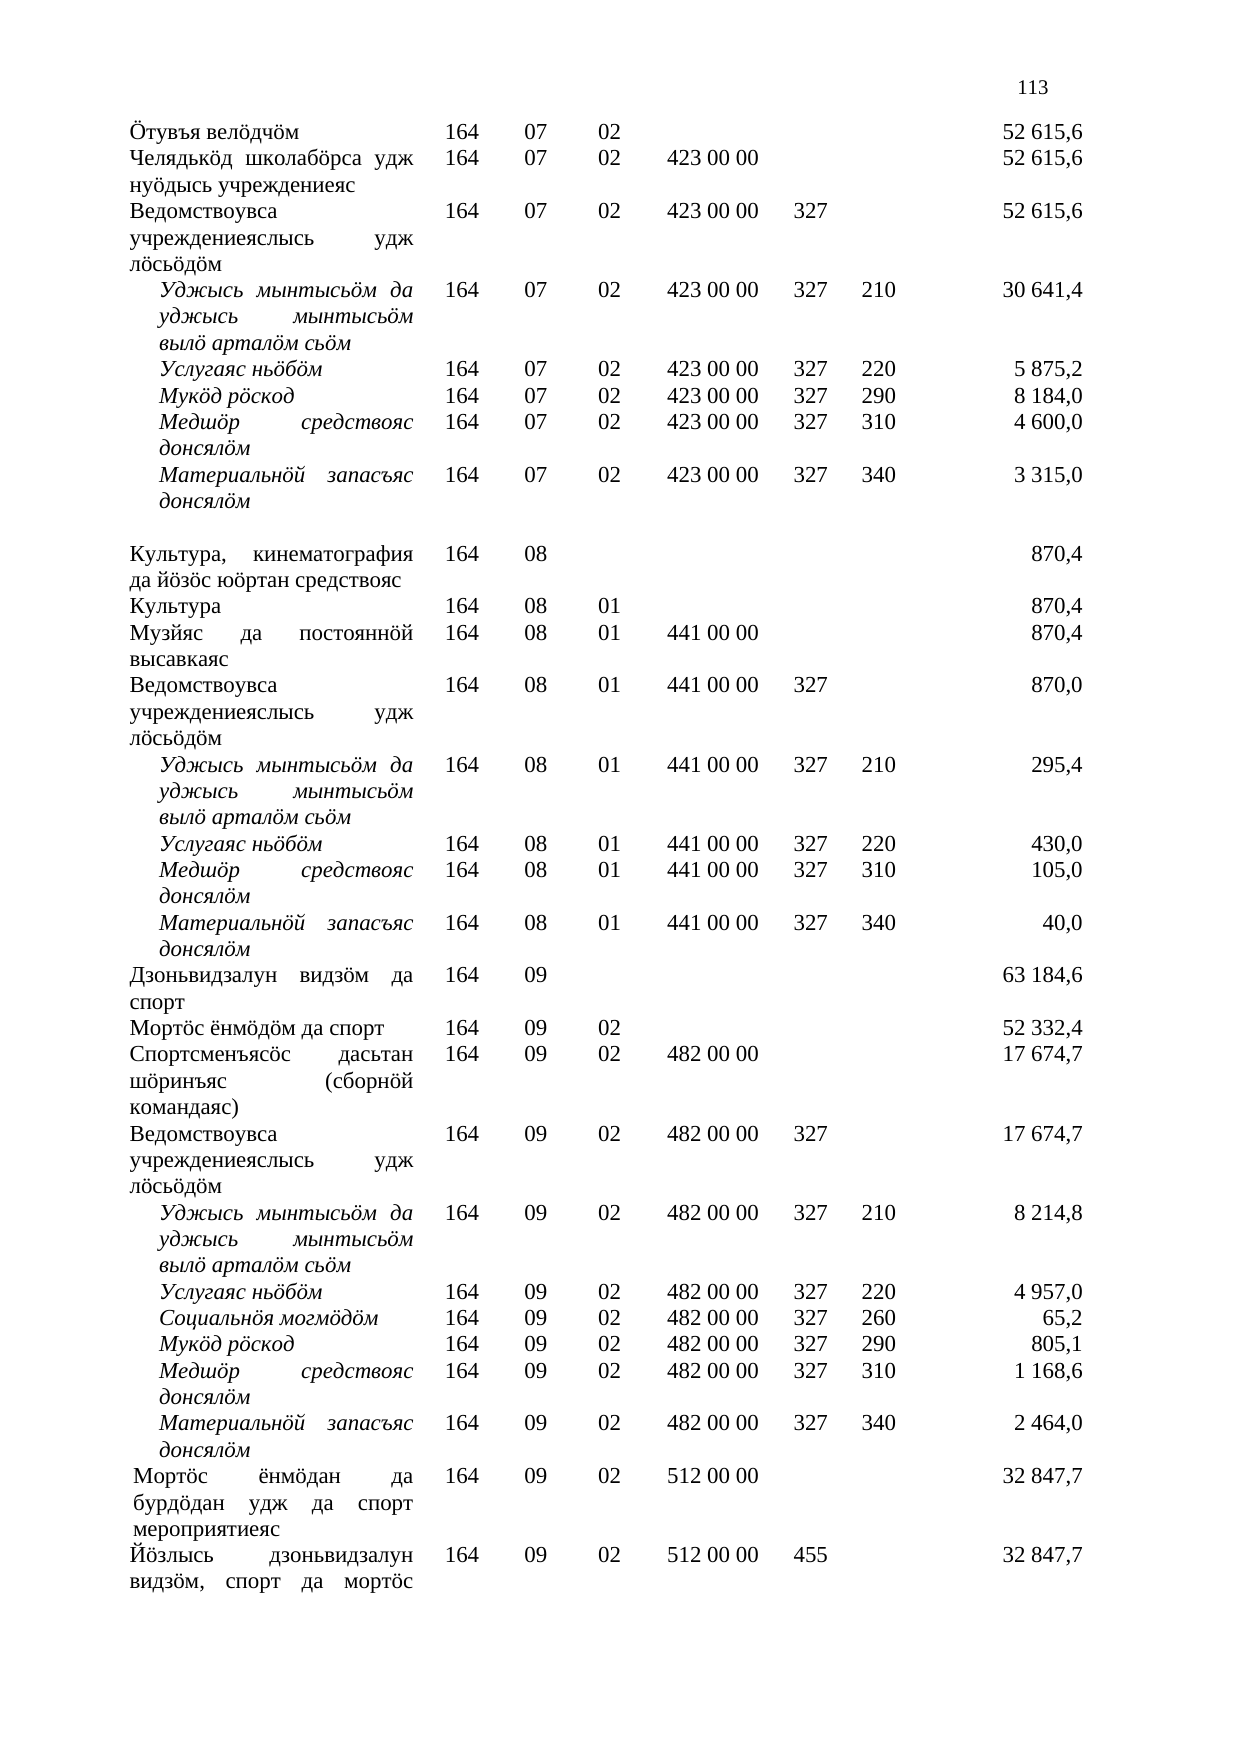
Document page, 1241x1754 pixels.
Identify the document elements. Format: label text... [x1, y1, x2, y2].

table_cell [646, 961, 779, 1014]
table_cell [779, 1014, 842, 1041]
table_cell 164 [425, 856, 498, 909]
table_cell 290 [842, 1330, 916, 1357]
table_cell 01 [573, 672, 646, 751]
table_cell 870,4 [916, 593, 1094, 619]
table_cell 02 [573, 382, 646, 408]
table_cell 09 [499, 1014, 572, 1041]
table_cell 02 [573, 1357, 646, 1409]
table_cell 290 [842, 382, 916, 408]
table_cell 327 [779, 751, 842, 830]
table_cell [842, 1041, 916, 1119]
table_cell 164 [425, 1041, 498, 1119]
table_cell 164 [425, 830, 498, 856]
table_cell 220 [842, 1278, 916, 1304]
table_cell 423 00 00 [646, 145, 779, 197]
table_cell 441 00 00 [646, 856, 779, 909]
table_cell [842, 1120, 916, 1199]
table_cell [779, 514, 842, 540]
table_cell 327 [779, 1278, 842, 1304]
table_cell 340 [842, 909, 916, 961]
table_cell 441 00 00 [646, 830, 779, 856]
table_cell 260 [842, 1304, 916, 1330]
table_cell 07 [499, 145, 572, 197]
table_cell 870,4 [916, 540, 1094, 592]
table_cell 08 [499, 856, 572, 909]
table_cell 09 [499, 1410, 572, 1462]
table_cell 423 00 00 [646, 408, 779, 461]
table_cell 09 [499, 1304, 572, 1330]
table_cell 02 [573, 461, 646, 513]
table_cell [646, 514, 779, 540]
table_cell 295,4 [916, 751, 1094, 830]
table_cell Ведомствоувса учреждениеяслысь удж лöсьöдöм [118, 1120, 425, 1199]
table_cell 327 [779, 1120, 842, 1199]
table_cell 02 [573, 408, 646, 461]
table_cell 164 [425, 1330, 498, 1357]
table_cell 09 [499, 1120, 572, 1199]
table_cell 423 00 00 [646, 355, 779, 382]
table_cell 08 [499, 751, 572, 830]
table_cell 07 [499, 382, 572, 408]
table_cell 32 847,7 [916, 1462, 1094, 1541]
table_cell [646, 540, 779, 592]
table_cell 327 [779, 1330, 842, 1357]
table_cell 164 [425, 408, 498, 461]
table_cell 327 [779, 382, 842, 408]
table_cell 17 674,7 [916, 1041, 1094, 1119]
table_cell 164 [425, 276, 498, 355]
table_cell 02 [573, 1014, 646, 1041]
table_cell 210 [842, 751, 916, 830]
table_cell [779, 961, 842, 1014]
table_cell 30 641,4 [916, 276, 1094, 355]
table_cell 09 [499, 1199, 572, 1278]
table_cell 07 [499, 408, 572, 461]
table_cell 8 184,0 [916, 382, 1094, 408]
table_cell 340 [842, 1410, 916, 1462]
table_cell 02 [573, 1330, 646, 1357]
table_cell Öтувъя велöдчöм [118, 118, 425, 144]
table_cell 09 [499, 1330, 572, 1357]
table_cell 08 [499, 593, 572, 619]
table_cell 455 [779, 1541, 842, 1594]
table_cell 4 957,0 [916, 1278, 1094, 1304]
table_cell [779, 145, 842, 197]
table_cell 8 214,8 [916, 1199, 1094, 1278]
table_cell [842, 1541, 916, 1594]
table_cell 2 464,0 [916, 1410, 1094, 1462]
table_cell Услугаяс ньöбöм [118, 355, 425, 382]
table_cell 08 [499, 619, 572, 672]
table_cell 441 00 00 [646, 909, 779, 961]
table_cell 423 00 00 [646, 382, 779, 408]
table_cell 40,0 [916, 909, 1094, 961]
table_cell 01 [573, 619, 646, 672]
table_cell 512 00 00 [646, 1541, 779, 1594]
table_cell 02 [573, 1120, 646, 1199]
table_cell 482 00 00 [646, 1278, 779, 1304]
table_cell 327 [779, 830, 842, 856]
table_cell 4 600,0 [916, 408, 1094, 461]
table_cell [842, 540, 916, 592]
table_cell 327 [779, 1199, 842, 1278]
table_cell 02 [573, 276, 646, 355]
table_cell [779, 619, 842, 672]
table_cell Музйяс да постояннöй высавкаяс [118, 619, 425, 672]
table_cell 164 [425, 619, 498, 672]
table_cell 164 [425, 355, 498, 382]
table_cell [499, 514, 572, 540]
table_cell 327 [779, 856, 842, 909]
table_cell 164 [425, 145, 498, 197]
table_cell 423 00 00 [646, 197, 779, 276]
table_cell 482 00 00 [646, 1304, 779, 1330]
table_cell 164 [425, 1014, 498, 1041]
table_cell 441 00 00 [646, 672, 779, 751]
table_cell 423 00 00 [646, 276, 779, 355]
table_cell 164 [425, 1357, 498, 1409]
table_cell 164 [425, 1120, 498, 1199]
table_cell Уджысь мынтысьöм да уджысь мынтысьöм вылö арталöм сьöм [118, 276, 425, 355]
table_cell 02 [573, 1041, 646, 1119]
table_cell 07 [499, 461, 572, 513]
table_cell 482 00 00 [646, 1120, 779, 1199]
table_cell [842, 145, 916, 197]
table_cell 08 [499, 672, 572, 751]
table_cell 164 [425, 197, 498, 276]
table_cell 164 [425, 751, 498, 830]
table_cell Медшöр средствояс донсялöм [118, 408, 425, 461]
table_cell 870,4 [916, 619, 1094, 672]
table_cell 164 [425, 461, 498, 513]
table_cell Уджысь мынтысьöм да уджысь мынтысьöм вылö арталöм сьöм [118, 751, 425, 830]
table_cell [842, 619, 916, 672]
table_cell 164 [425, 540, 498, 592]
table_cell 164 [425, 382, 498, 408]
table_cell Мукöд рöскод [118, 382, 425, 408]
table_cell [842, 1462, 916, 1541]
table_cell 01 [573, 856, 646, 909]
table_cell 08 [499, 830, 572, 856]
table_cell 482 00 00 [646, 1357, 779, 1409]
table_cell Медшöр средствояс донсялöм [118, 1357, 425, 1409]
table_cell 08 [499, 909, 572, 961]
table_cell Услугаяс ньöбöм [118, 1278, 425, 1304]
table_cell 327 [779, 197, 842, 276]
table_cell 327 [779, 355, 842, 382]
table_cell 02 [573, 355, 646, 382]
table_cell [916, 514, 1094, 540]
table_cell 327 [779, 276, 842, 355]
table_cell 310 [842, 1357, 916, 1409]
table_cell [573, 540, 646, 592]
table_cell Ведомствоувса учреждениеяслысь удж лöсьöдöм [118, 672, 425, 751]
table_cell 09 [499, 1462, 572, 1541]
table_cell 512 00 00 [646, 1462, 779, 1541]
table_cell [425, 514, 498, 540]
table_cell 02 [573, 1541, 646, 1594]
table_cell 1 168,6 [916, 1357, 1094, 1409]
table_cell 52 615,6 [916, 145, 1094, 197]
table_cell 327 [779, 1357, 842, 1409]
table_cell 327 [779, 909, 842, 961]
table_cell 32 847,7 [916, 1541, 1094, 1594]
table_cell 164 [425, 118, 498, 144]
table_cell 01 [573, 751, 646, 830]
table_cell Ведомствоувса учреждениеяслысь удж лöсьöдöм [118, 197, 425, 276]
table_cell 02 [573, 1462, 646, 1541]
table_cell 327 [779, 1304, 842, 1330]
table_cell Материальнöй запасъяс донсялöм [118, 461, 425, 513]
table_cell 5 875,2 [916, 355, 1094, 382]
table_cell 09 [499, 1278, 572, 1304]
table_cell 02 [573, 118, 646, 144]
table_cell Социальнöя могмöдöм [118, 1304, 425, 1330]
table_cell 08 [499, 540, 572, 592]
table_cell 01 [573, 593, 646, 619]
table_cell 164 [425, 1304, 498, 1330]
table_cell Уджысь мынтысьöм да уджысь мынтысьöм вылö арталöм сьöм [118, 1199, 425, 1278]
table_cell [842, 593, 916, 619]
table_cell [646, 1014, 779, 1041]
table_cell 340 [842, 461, 916, 513]
table_cell [779, 1041, 842, 1119]
table_cell Медшöр средствояс донсялöм [118, 856, 425, 909]
table_cell 164 [425, 1278, 498, 1304]
table_cell 164 [425, 672, 498, 751]
table_cell Услугаяс ньöбöм [118, 830, 425, 856]
table_cell 482 00 00 [646, 1330, 779, 1357]
table_cell Мортöс ёнмöдан да бурдöдан удж да спорт мероприятиеяс [118, 1462, 425, 1541]
table_cell [842, 961, 916, 1014]
table_cell Мукöд рöскод [118, 1330, 425, 1357]
table_cell 09 [499, 1041, 572, 1119]
table_cell 482 00 00 [646, 1410, 779, 1462]
table_cell 07 [499, 197, 572, 276]
table_cell 482 00 00 [646, 1199, 779, 1278]
table_cell [646, 118, 779, 144]
table_cell Культура, кинематография да йöзöс юöртан средствояс [118, 540, 425, 592]
table_cell 327 [779, 1410, 842, 1462]
table_cell 02 [573, 1199, 646, 1278]
table_cell 327 [779, 461, 842, 513]
table_cell [842, 197, 916, 276]
table_cell [842, 118, 916, 144]
table_cell Спортсменъясöс дасьтан шöринъяс (сборнöй командаяс) [118, 1041, 425, 1119]
table_cell [646, 593, 779, 619]
table_cell 220 [842, 355, 916, 382]
table_cell 164 [425, 1410, 498, 1462]
table_cell [842, 672, 916, 751]
table_cell 423 00 00 [646, 461, 779, 513]
table_cell 310 [842, 408, 916, 461]
table_cell 01 [573, 830, 646, 856]
table_cell 327 [779, 408, 842, 461]
table_cell Челядькöд школабöрса удж нуöдысь учреждениеяс [118, 145, 425, 197]
table_cell [779, 540, 842, 592]
table_cell 07 [499, 118, 572, 144]
table_cell [779, 593, 842, 619]
table_cell 02 [573, 1304, 646, 1330]
table_cell 870,0 [916, 672, 1094, 751]
table_cell 805,1 [916, 1330, 1094, 1357]
table_cell 441 00 00 [646, 751, 779, 830]
table_cell 07 [499, 276, 572, 355]
table_cell 164 [425, 909, 498, 961]
table_cell 52 615,6 [916, 118, 1094, 144]
table_cell 3 315,0 [916, 461, 1094, 513]
table_cell 02 [573, 197, 646, 276]
table_cell 02 [573, 1410, 646, 1462]
table_cell 441 00 00 [646, 619, 779, 672]
table_cell 65,2 [916, 1304, 1094, 1330]
table_cell 210 [842, 1199, 916, 1278]
table_cell [573, 961, 646, 1014]
table_cell 17 674,7 [916, 1120, 1094, 1199]
table_cell 482 00 00 [646, 1041, 779, 1119]
table_cell 210 [842, 276, 916, 355]
table_cell [573, 514, 646, 540]
table_cell 164 [425, 1199, 498, 1278]
table_cell 63 184,6 [916, 961, 1094, 1014]
table_cell Дзоньвидзалун видзöм да спорт [118, 961, 425, 1014]
table_cell [842, 1014, 916, 1041]
table_cell 09 [499, 1357, 572, 1409]
table_cell Йöзлысь дзоньвидзалун видзöм, спорт да мортöс [118, 1541, 425, 1594]
table_cell [842, 514, 916, 540]
table_cell 164 [425, 1541, 498, 1594]
table_cell [118, 514, 425, 540]
table_cell [779, 1462, 842, 1541]
table_cell 01 [573, 909, 646, 961]
table_cell Мортöс ёнмöдöм да спорт [118, 1014, 425, 1041]
table_cell 310 [842, 856, 916, 909]
table_cell 09 [499, 961, 572, 1014]
table_cell 105,0 [916, 856, 1094, 909]
table_cell Культура [118, 593, 425, 619]
table_cell 02 [573, 1278, 646, 1304]
table_cell 220 [842, 830, 916, 856]
table_cell Материальнöй запасъяс донсялöм [118, 909, 425, 961]
table_cell 164 [425, 593, 498, 619]
table_cell 07 [499, 355, 572, 382]
table_cell 327 [779, 672, 842, 751]
table_cell 09 [499, 1541, 572, 1594]
table_cell 52 332,4 [916, 1014, 1094, 1041]
table_cell 02 [573, 145, 646, 197]
table_cell [779, 118, 842, 144]
table_cell 430,0 [916, 830, 1094, 856]
table_cell Материальнöй запасъяс донсялöм [118, 1410, 425, 1462]
table_cell 52 615,6 [916, 197, 1094, 276]
table_cell 164 [425, 961, 498, 1014]
table_cell 164 [425, 1462, 498, 1541]
